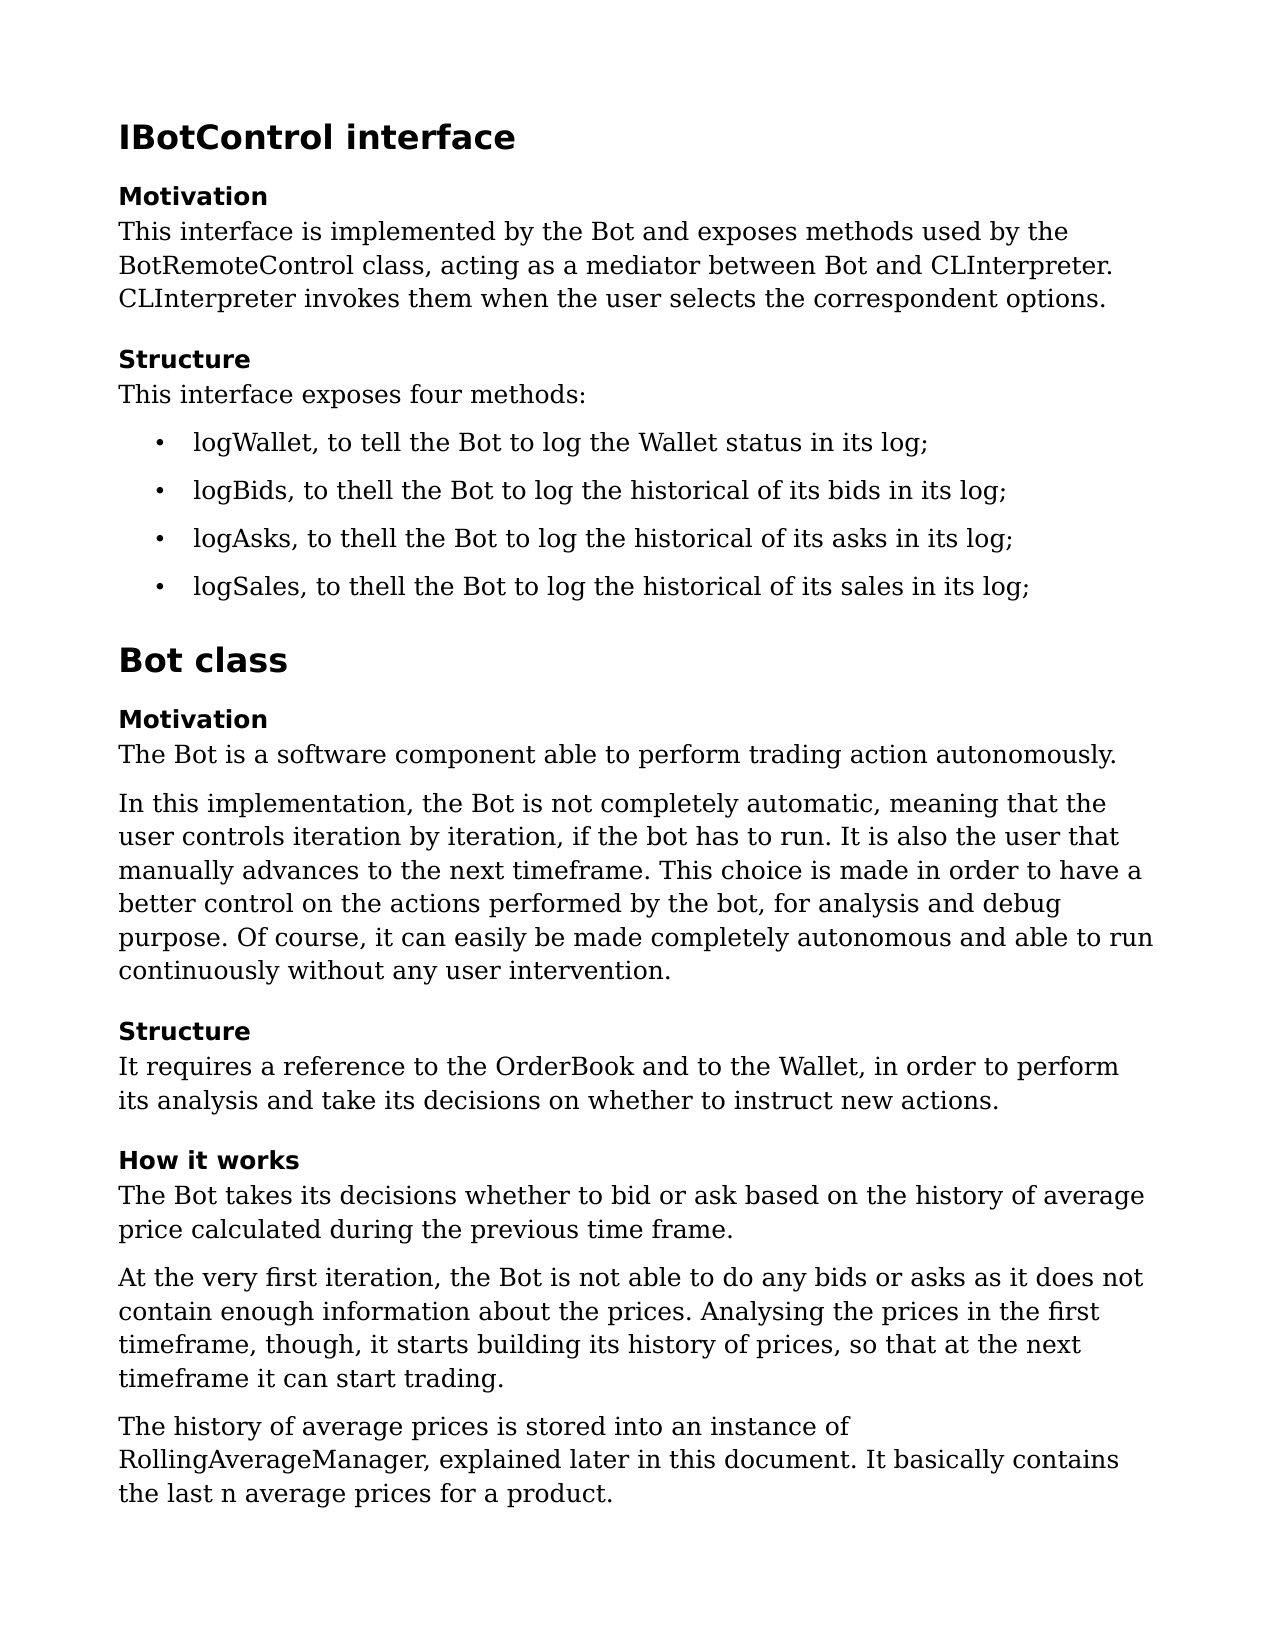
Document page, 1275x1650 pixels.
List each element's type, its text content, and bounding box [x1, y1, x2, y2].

subtitle Structure [118, 1017, 1157, 1046]
subtitle Bot class [118, 642, 1157, 681]
list logBids, to thell the Bot to log the historical of its bids in its log; [156, 476, 1157, 506]
text This interface exposes four methods: [118, 380, 1157, 409]
subtitle IBotControl interface [118, 118, 1157, 157]
subtitle Motivation [118, 182, 1157, 211]
text It requires a reference to the OrderBook and to the Wallet, in order to perform its analysis and take its decisions on whether to instruct new actions. [118, 1052, 1157, 1115]
subtitle Structure [118, 345, 1157, 374]
text This interface is implemented by the Bot and exposes methods used by the BotRemoteControl class, acting as a mediator between Bot and CLInterpreter. CLInterpreter invokes them when the user selects the correspondent options. [118, 217, 1157, 313]
text In this implementation, the Bot is not completely automatic, meaning that the user controls iteration by iteration, if the bot has to run. It is also the user that manually advances to the next timeframe. This choice is made in order to have a better control on the actions performed by the bot, for analysis and debug purpose. Of course, it can easily be made completely autonomous and able to run continuously without any user intervention. [118, 789, 1157, 986]
text The Bot takes its decisions whether to bid or ask based on the history of average price calculated during the previous time frame. [118, 1182, 1157, 1244]
list logSales, to thell the Bot to log the historical of its sales in its log; [156, 573, 1157, 602]
list logAsks, to thell the Bot to log the historical of its asks in its log; [156, 524, 1157, 554]
text The Bot is a software component able to perform trading action autonomously. [118, 741, 1157, 770]
subtitle How it works [118, 1146, 1157, 1175]
subtitle Motivation [118, 706, 1157, 734]
list logWallet, to tell the Bot to log the Wallet status in its log; [156, 428, 1157, 457]
text At the very first iteration, the Bot is not able to do any bids or asks as it does not contain enough information about the prices. Analysing the prices in the first timeframe, though, it starts building its history of prices, so that at the next timeframe it can start trading. [118, 1263, 1157, 1393]
text The history of average prices is stored into an instance of RollingAverageManager, explained later in this document. It basically contains the last n average prices for a product. [118, 1412, 1157, 1508]
